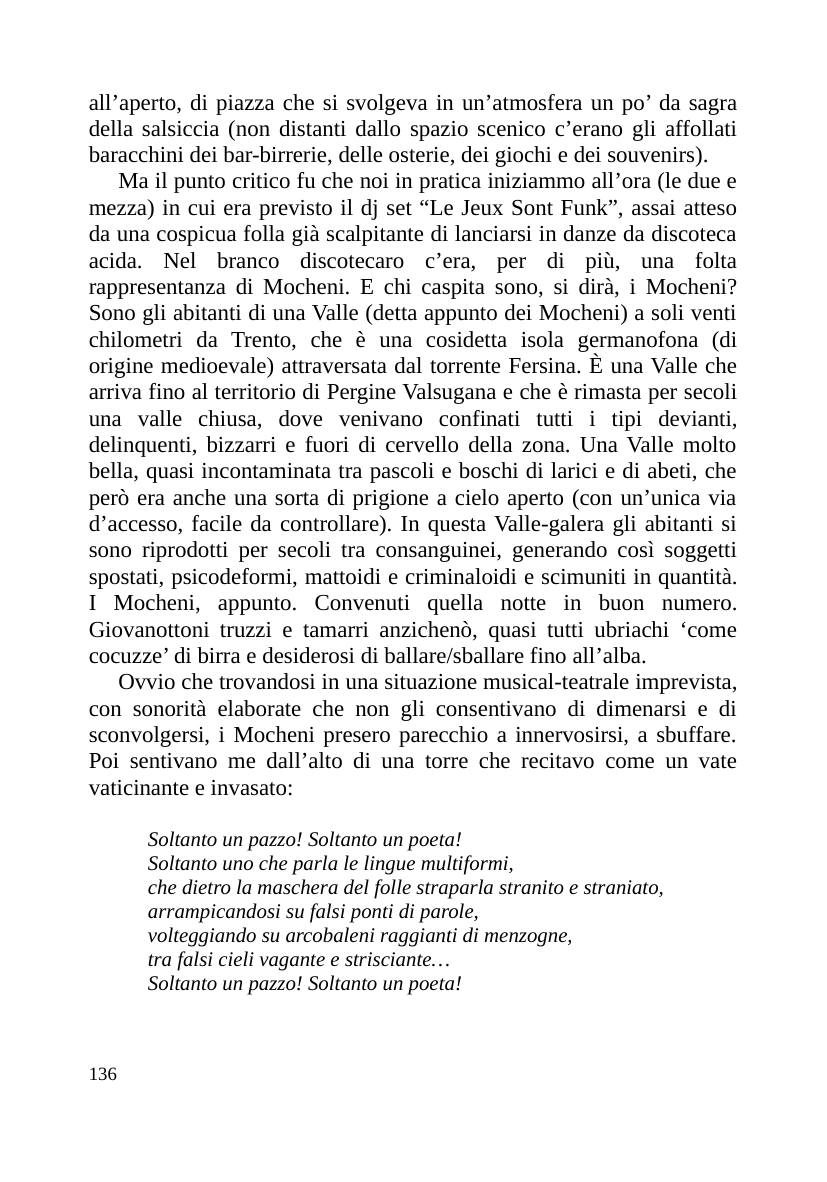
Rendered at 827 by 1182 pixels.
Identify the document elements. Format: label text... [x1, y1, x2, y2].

text che dietro la maschera del folle straparla stranito e straniato, [148, 874, 679, 899]
text Soltanto un pazzo! Soltanto un poeta! [148, 826, 679, 851]
text Ma il punto critico fu che noi in pratica iniziammo all’ora (le due e mezza) in cui era previsto il dj set “Le Jeux Sont Funk”, assai atteso da una cospicua folla già scalpitante di lanciarsi in danze da discoteca acida. Nel branco discotecaro c’era, per di più, una folta rappresentanza di Mocheni. E chi caspita sono, si dirà, i Mocheni? Sono gli abitanti di una Valle (detta appunto dei Mocheni) a soli venti chilometri da Trento, che è una cosidetta isola germanofona (di origine medioevale) attraversata dal torrente Fersina. È una Valle che arriva fino al territorio di Pergine Valsugana e che è rimasta per secoli una valle chiusa, dove venivano confinati tutti i tipi devianti, delinquenti, bizzarri e fuori di cervello della zona. Una Valle molto bella, quasi incontaminata tra pascoli e boschi di larici e di abeti, che però era anche una sorta di prigione a cielo aperto (con un’unica via d’accesso, facile da controllare). In questa Valle-galera gli abitanti si sono riprodotti per secoli tra consanguinei, generando così soggetti spostati, psicodeformi, mattoidi e criminaloidi e scimuniti in quantità. I Mocheni, appunto. Convenuti quella notte in buon numero. Giovanottoni truzzi e tamarri anzichenò, quasi tutti ubriachi ‘come cocuzze’ di birra e desiderosi di ballare/sballare fino all’alba. [88, 168, 738, 668]
text Soltanto un pazzo! Soltanto un poeta! [148, 971, 679, 995]
text all’aperto, di piazza che si svolgeva in un’atmosfera un po’ da sagra della salsiccia (non distanti dallo spazio scenico c’erano gli affollati baracchini dei bar-birrerie, delle osterie, dei giochi e dei souvenirs). [88, 88, 738, 168]
text volteggiando su arcobaleni raggianti di menzogne, [148, 923, 679, 947]
text Ovvio che trovandosi in una situazione musical-teatrale imprevista, con sonorità elaborate che non gli consentivano di dimenarsi e di sconvolgersi, i Mocheni presero parecchio a innervosirsi, a sbuffare. Poi sentivano me dall’alto di una torre che recitavo come un vate vaticinante e invasato: [88, 668, 738, 800]
text tra falsi cieli vagante e strisciante… [148, 947, 679, 971]
text Soltanto uno che parla le lingue multiformi, [148, 851, 679, 874]
text arrampicandosi su falsi ponti di parole, [148, 899, 679, 923]
